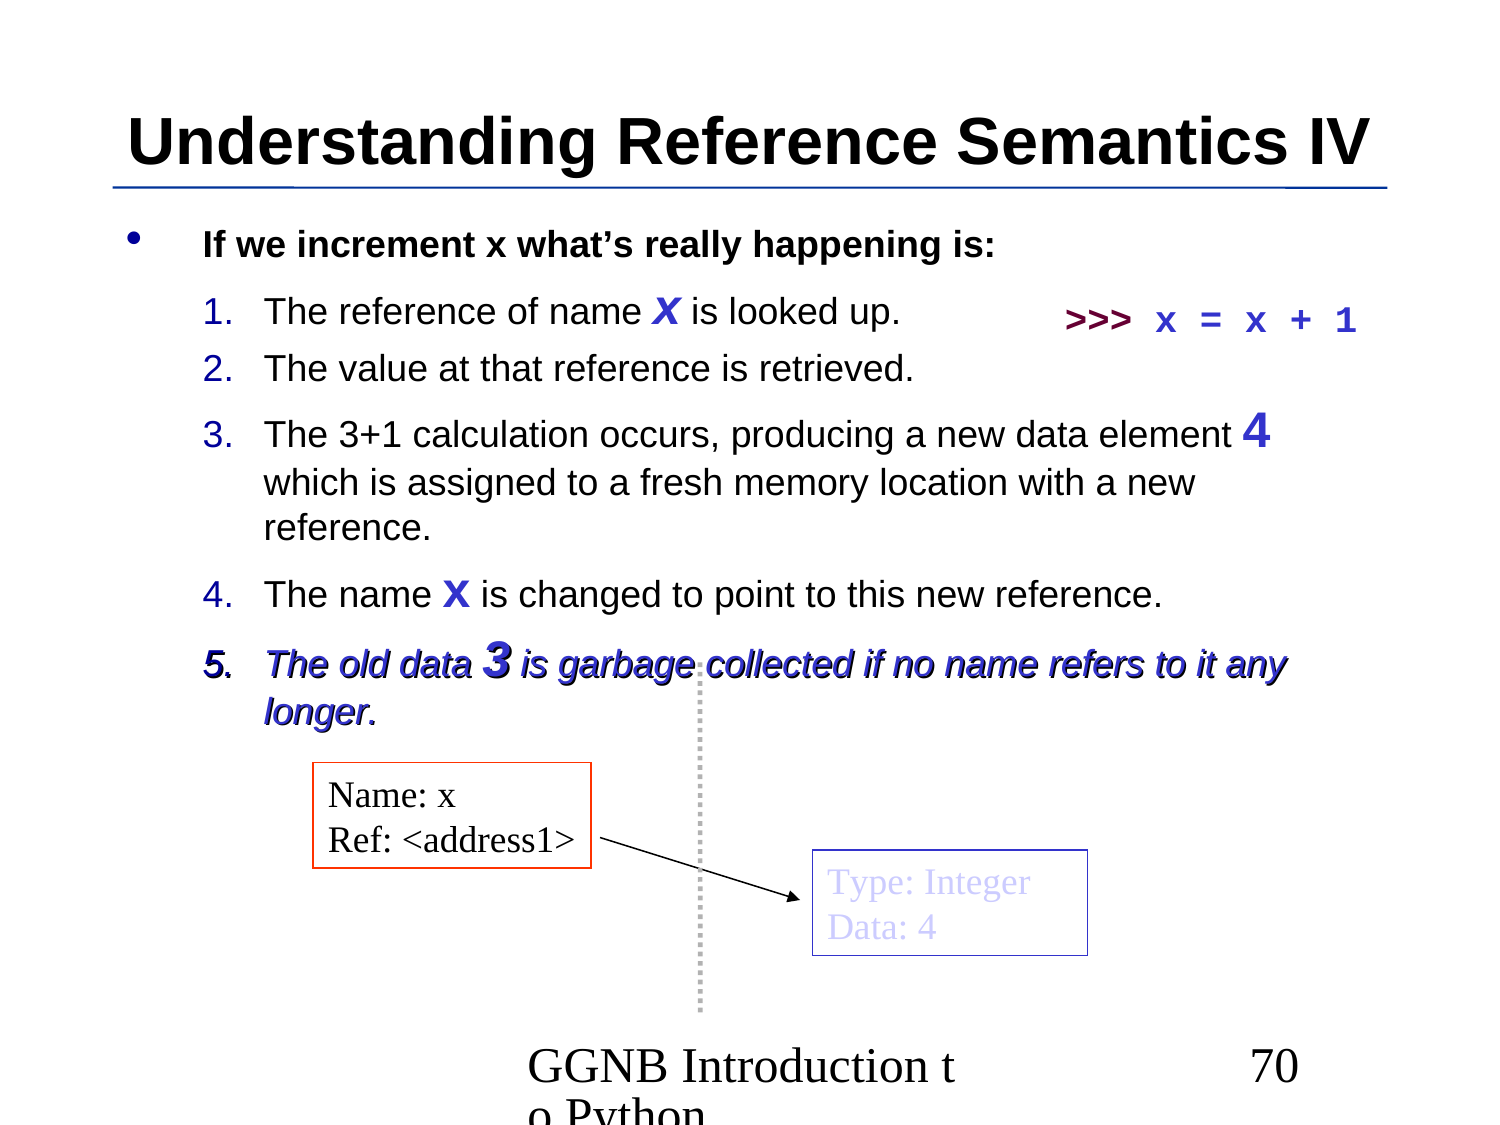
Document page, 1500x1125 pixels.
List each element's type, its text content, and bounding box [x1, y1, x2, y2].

title Understanding Reference Semantics IV [112, 49, 1411, 225]
text_box Type: Integer Data: 4 [812, 849, 1088, 956]
text_box >>> x = x + 1 [975, 287, 1438, 417]
list If we increment x what’s really happening is: The reference of name x is looked up. The value at that reference is retrieved. The 3+1 calculation occurs, producing a new data element 4 which is assigned to a fresh memory location with a new reference. The name x is changed to point to this new reference. The old data 3 is garbage collected if no name refers to it any longer. [112, 212, 1388, 1026]
text_box Name: x Ref: <address1> [313, 762, 591, 868]
